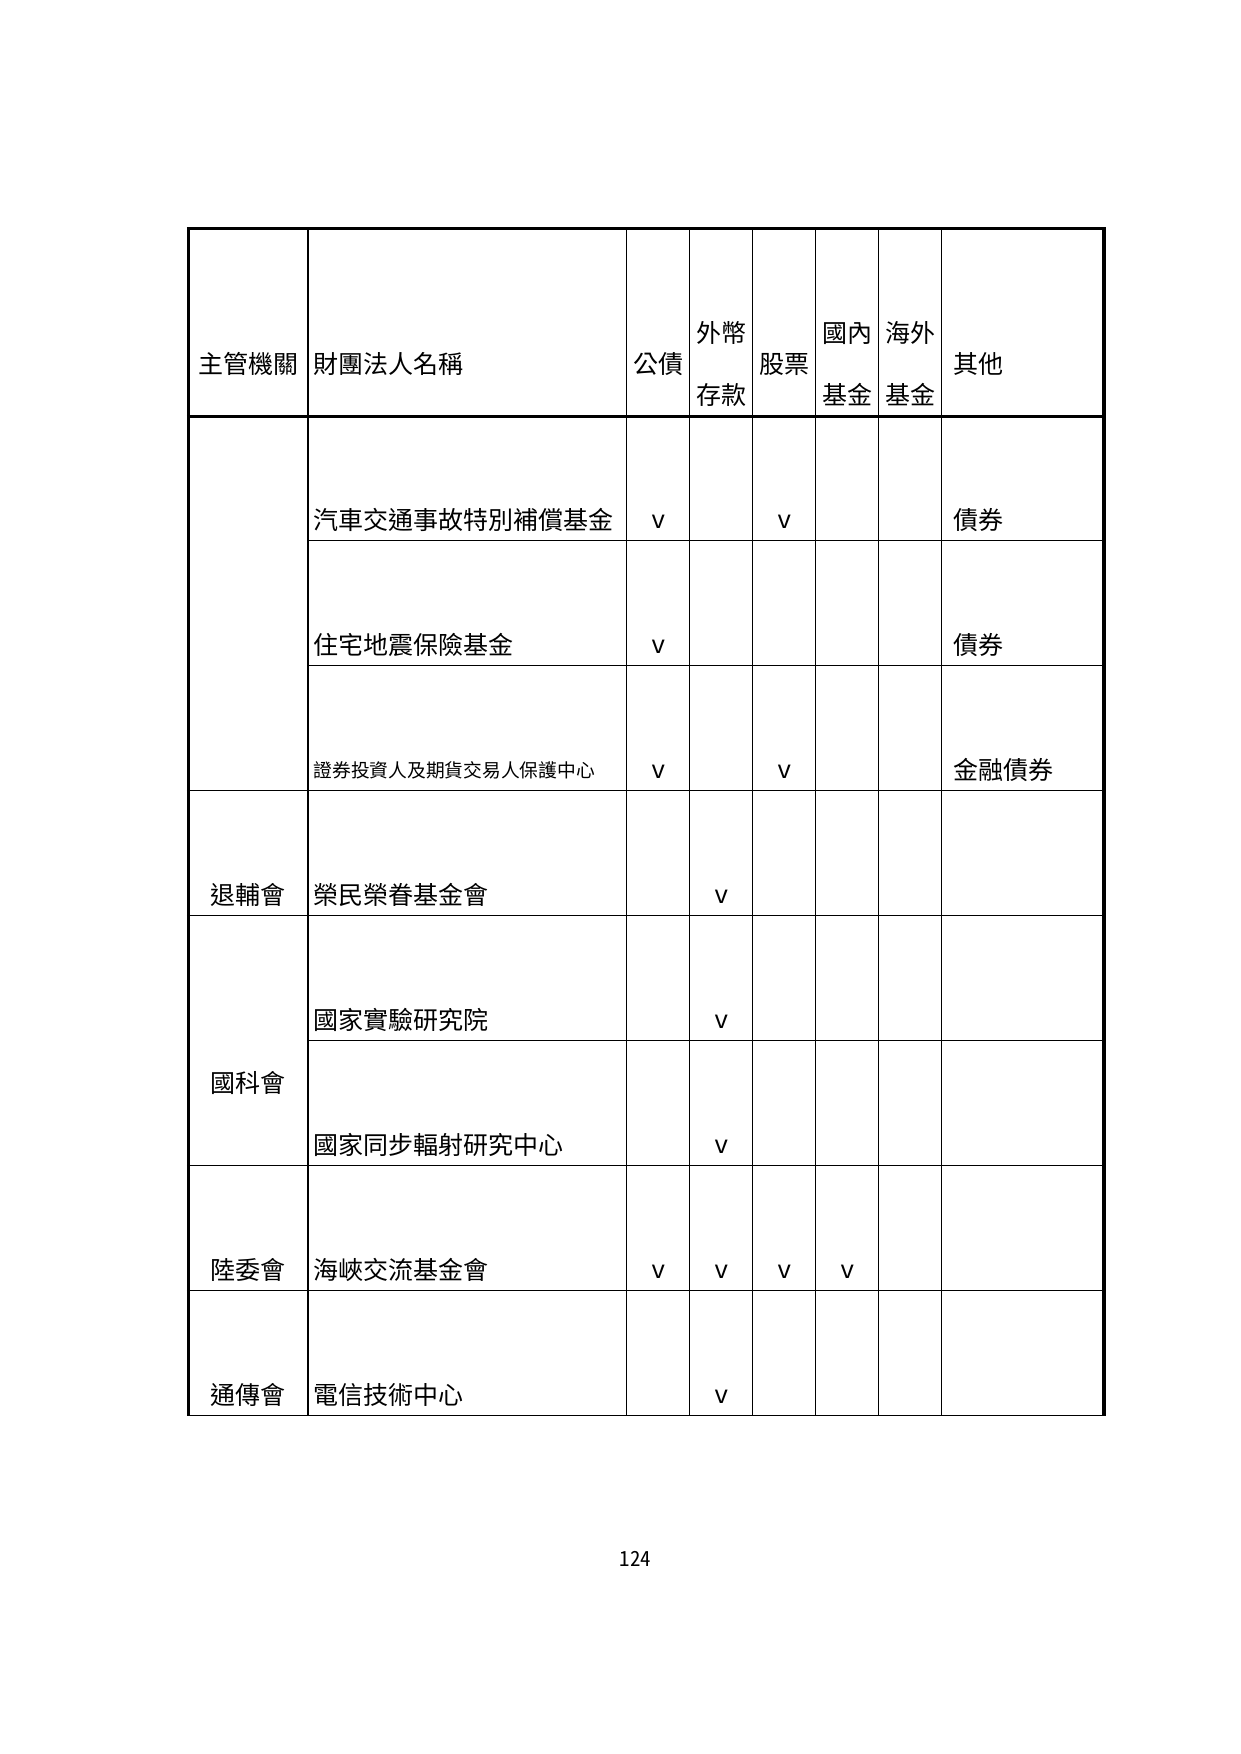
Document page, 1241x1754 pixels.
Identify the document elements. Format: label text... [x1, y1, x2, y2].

table_cell [816, 418, 878, 540]
table_cell v [753, 418, 815, 540]
table_cell [879, 418, 941, 540]
table_cell 汽車交通事故特別補償基金 [309, 418, 626, 540]
table_cell [879, 666, 941, 790]
table_cell v [627, 1166, 689, 1290]
table_header 外幣存款 [690, 230, 752, 415]
table_cell [816, 541, 878, 665]
table_cell v [627, 541, 689, 665]
table_cell 國家實驗研究院 [309, 916, 626, 1040]
table_cell [879, 1041, 941, 1165]
table_cell [627, 791, 689, 915]
table_cell [753, 1041, 815, 1165]
table_cell 通傳會 [190, 1291, 307, 1415]
table_cell 海峽交流基金會 [309, 1166, 626, 1290]
table_cell [627, 916, 689, 1040]
table_cell v [816, 1166, 878, 1290]
table_cell [879, 1166, 941, 1290]
table_cell 電信技術中心 [309, 1291, 626, 1415]
table_cell [190, 418, 307, 790]
table_cell 退輔會 [190, 791, 307, 915]
table_header 公債 [627, 230, 689, 415]
table_cell 榮民榮眷基金會 [309, 791, 626, 915]
table_cell [942, 1291, 1102, 1415]
table_cell [753, 791, 815, 915]
table_cell [627, 1291, 689, 1415]
table_cell [879, 791, 941, 915]
table_cell [690, 418, 752, 540]
table_cell [816, 1291, 878, 1415]
table_cell [942, 1166, 1102, 1290]
table_cell 債券 [942, 418, 1102, 540]
table_cell 證券投資人及期貨交易人保護中心 [309, 666, 626, 790]
table_cell 金融債券 [942, 666, 1102, 790]
table_cell [942, 916, 1102, 1040]
table_cell 國科會 [190, 916, 307, 1165]
table_cell v [753, 666, 815, 790]
table_cell [816, 791, 878, 915]
table_cell v [690, 1291, 752, 1415]
table_cell v [753, 1166, 815, 1290]
table_cell v [690, 916, 752, 1040]
table_cell [879, 541, 941, 665]
table_cell [753, 541, 815, 665]
table_header 國內基金 [816, 230, 878, 415]
table_cell [753, 1291, 815, 1415]
table_cell [879, 916, 941, 1040]
table_cell [879, 1291, 941, 1415]
table_cell 住宅地震保險基金 [309, 541, 626, 665]
table_header 財團法人名稱 [309, 230, 626, 415]
table_cell [627, 1041, 689, 1165]
table_cell v [690, 1166, 752, 1290]
table_header 股票 [753, 230, 815, 415]
table_cell [690, 666, 752, 790]
table_cell [690, 541, 752, 665]
table_cell [753, 916, 815, 1040]
table_cell [816, 1041, 878, 1165]
table_cell 債券 [942, 541, 1102, 665]
table_header 主管機關 [190, 230, 307, 415]
table_header 其他 [942, 230, 1102, 415]
table_cell [816, 916, 878, 1040]
table_cell 國家同步輻射研究中心 [309, 1041, 626, 1165]
table_cell 陸委會 [190, 1166, 307, 1290]
table_cell [942, 791, 1102, 915]
table_cell v [627, 418, 689, 540]
table_header 海外基金 [879, 230, 941, 415]
table_cell v [690, 1041, 752, 1165]
table_cell v [690, 791, 752, 915]
table_cell [816, 666, 878, 790]
table_cell v [627, 666, 689, 790]
table_cell [942, 1041, 1102, 1165]
